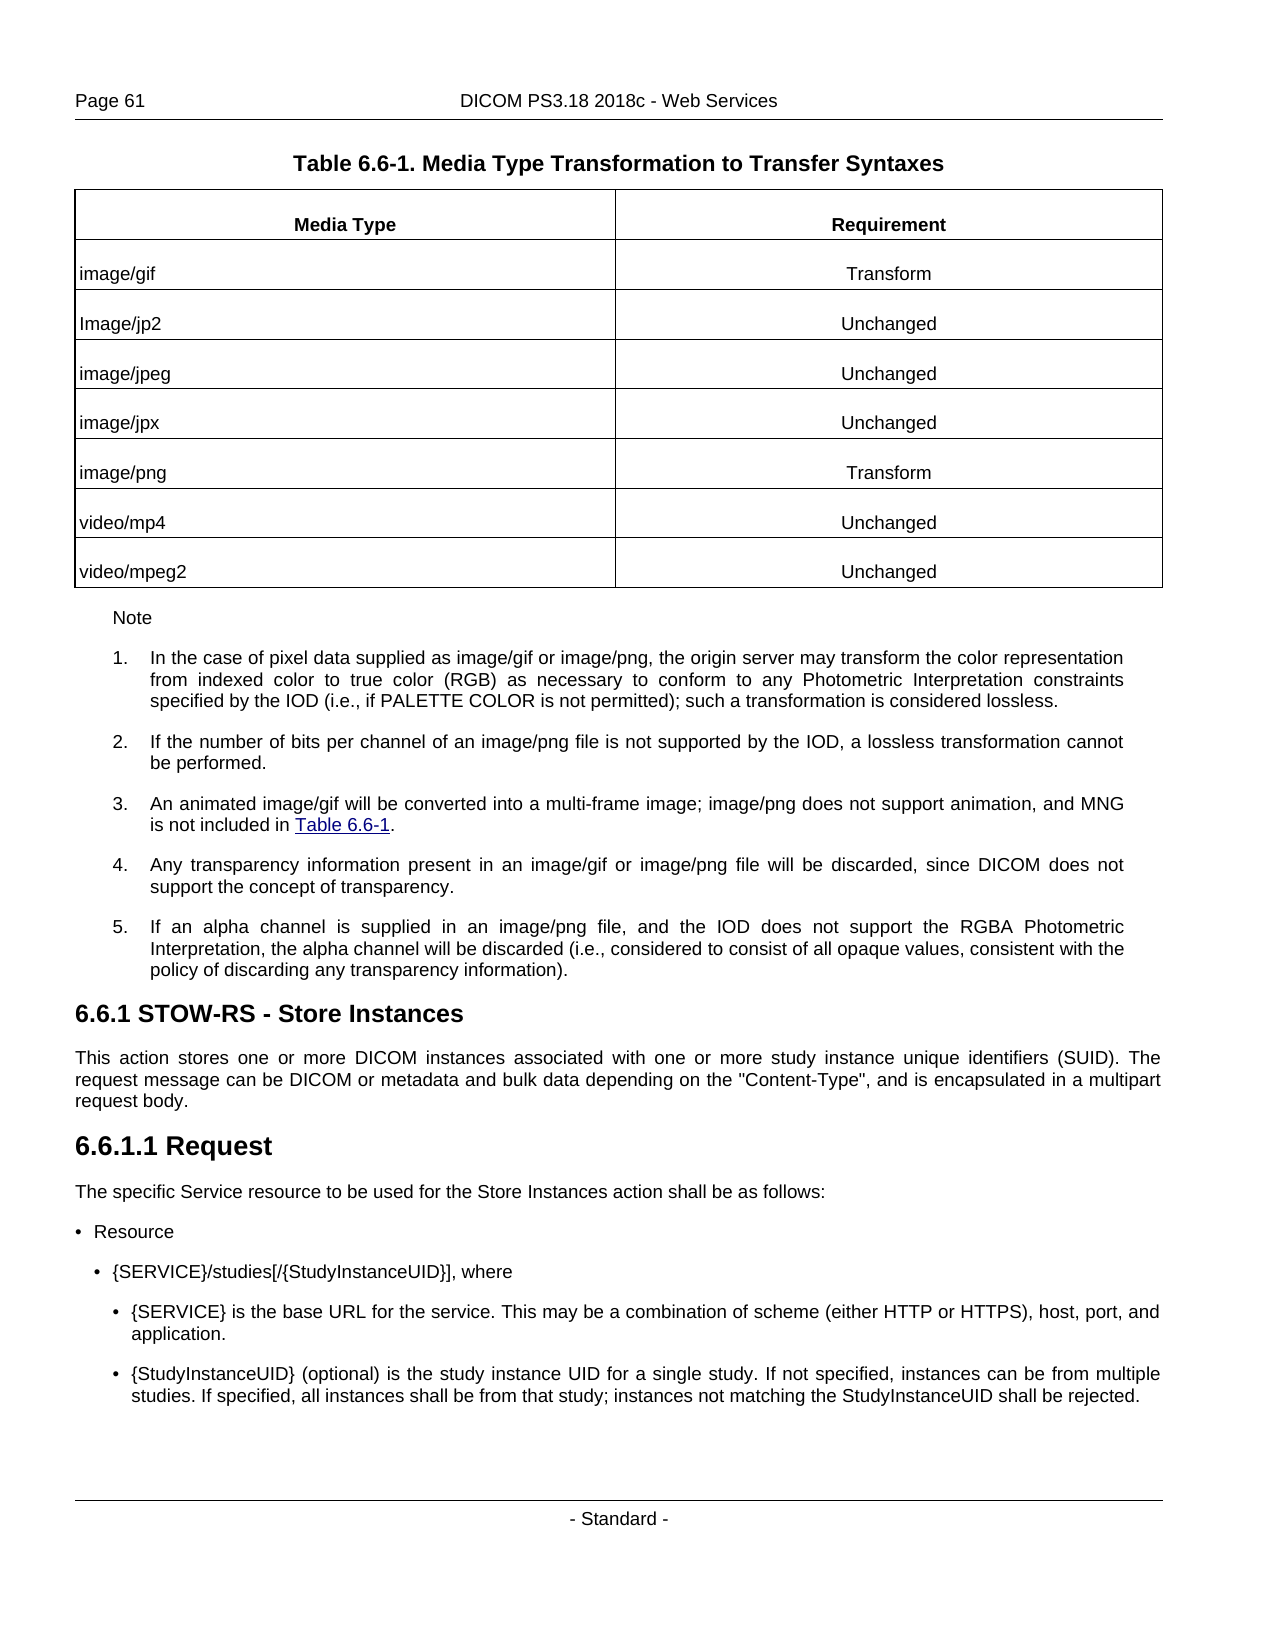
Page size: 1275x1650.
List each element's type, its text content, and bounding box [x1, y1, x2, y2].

table_cell Unchanged [616, 340, 1162, 388]
table_header Media Type [76, 190, 615, 239]
list If the number of bits per channel of an image/png file is not supported by the IOD, a lossless transformation cannot be performed. [112, 730, 1125, 773]
table_cell Unchanged [616, 290, 1162, 338]
table_cell Transform [616, 240, 1162, 289]
table_cell video/mp4 [76, 489, 615, 537]
list Any transparency information present in an image/gif or image/png file will be discarded, since DICOM does not support the concept of transparency. [112, 854, 1125, 897]
text The specific Service resource to be used for the Store Instances action shall be as follows: [75, 1180, 1162, 1202]
list {SERVICE}/studies[/{StudyInstanceUID}], where [94, 1261, 1162, 1283]
table_cell image/jpeg [76, 340, 615, 388]
list Resource [75, 1221, 1162, 1242]
table_cell image/png [76, 439, 615, 487]
table_cell Transform [616, 439, 1162, 487]
table_cell Unchanged [616, 389, 1162, 438]
text 6.6.1.1 Request [75, 1130, 1162, 1162]
table_header Requirement [616, 190, 1162, 239]
text This action stores one or more DICOM instances associated with one or more study instance unique identifiers (SUID). The request message can be DICOM or metadata and bulk data depending on the "Content-Type", and is encapsulated in a multipart request body. [75, 1047, 1162, 1112]
table_cell Unchanged [616, 489, 1162, 537]
list If an alpha channel is supplied in an image/png file, and the IOD does not support the RGBA Photometric Interpretation, the alpha channel will be discarded (i.e., considered to consist of all opaque values, consistent with the policy of discarding any transparency information). [112, 916, 1125, 981]
text 6.6.1 STOW-RS - Store Instances [75, 999, 1162, 1028]
list {StudyInstanceUID} (optional) is the study instance UID for a single study. If not specified, instances can be from multiple studies. If specified, all instances shall be from that study; instances not matching the StudyInstanceUID shall be rejected. [112, 1363, 1162, 1406]
text Table 6.6-1. Media Type Transformation to Transfer Syntaxes [75, 150, 1162, 176]
table_cell video/mpeg2 [76, 538, 615, 587]
text Note [112, 607, 1125, 628]
table_cell Unchanged [616, 538, 1162, 587]
list {SERVICE} is the base URL for the service. This may be a combination of scheme (either HTTP or HTTPS), host, port, and application. [112, 1301, 1162, 1344]
table_cell Image/jp2 [76, 290, 615, 338]
table_cell image/gif [76, 240, 615, 289]
list In the case of pixel data supplied as image/gif or image/png, the origin server may transform the color representation from indexed color to true color (RGB) as necessary to conform to any Photometric Interpretation constraints specified by the IOD (i.e., if PALETTE COLOR is not permitted); such a transformation is considered lossless. [112, 647, 1125, 712]
table_cell image/jpx [76, 389, 615, 438]
list An animated image/gif will be converted into a multi-frame image; image/png does not support animation, and MNG is not included in Table 6.6-1. [112, 792, 1125, 835]
